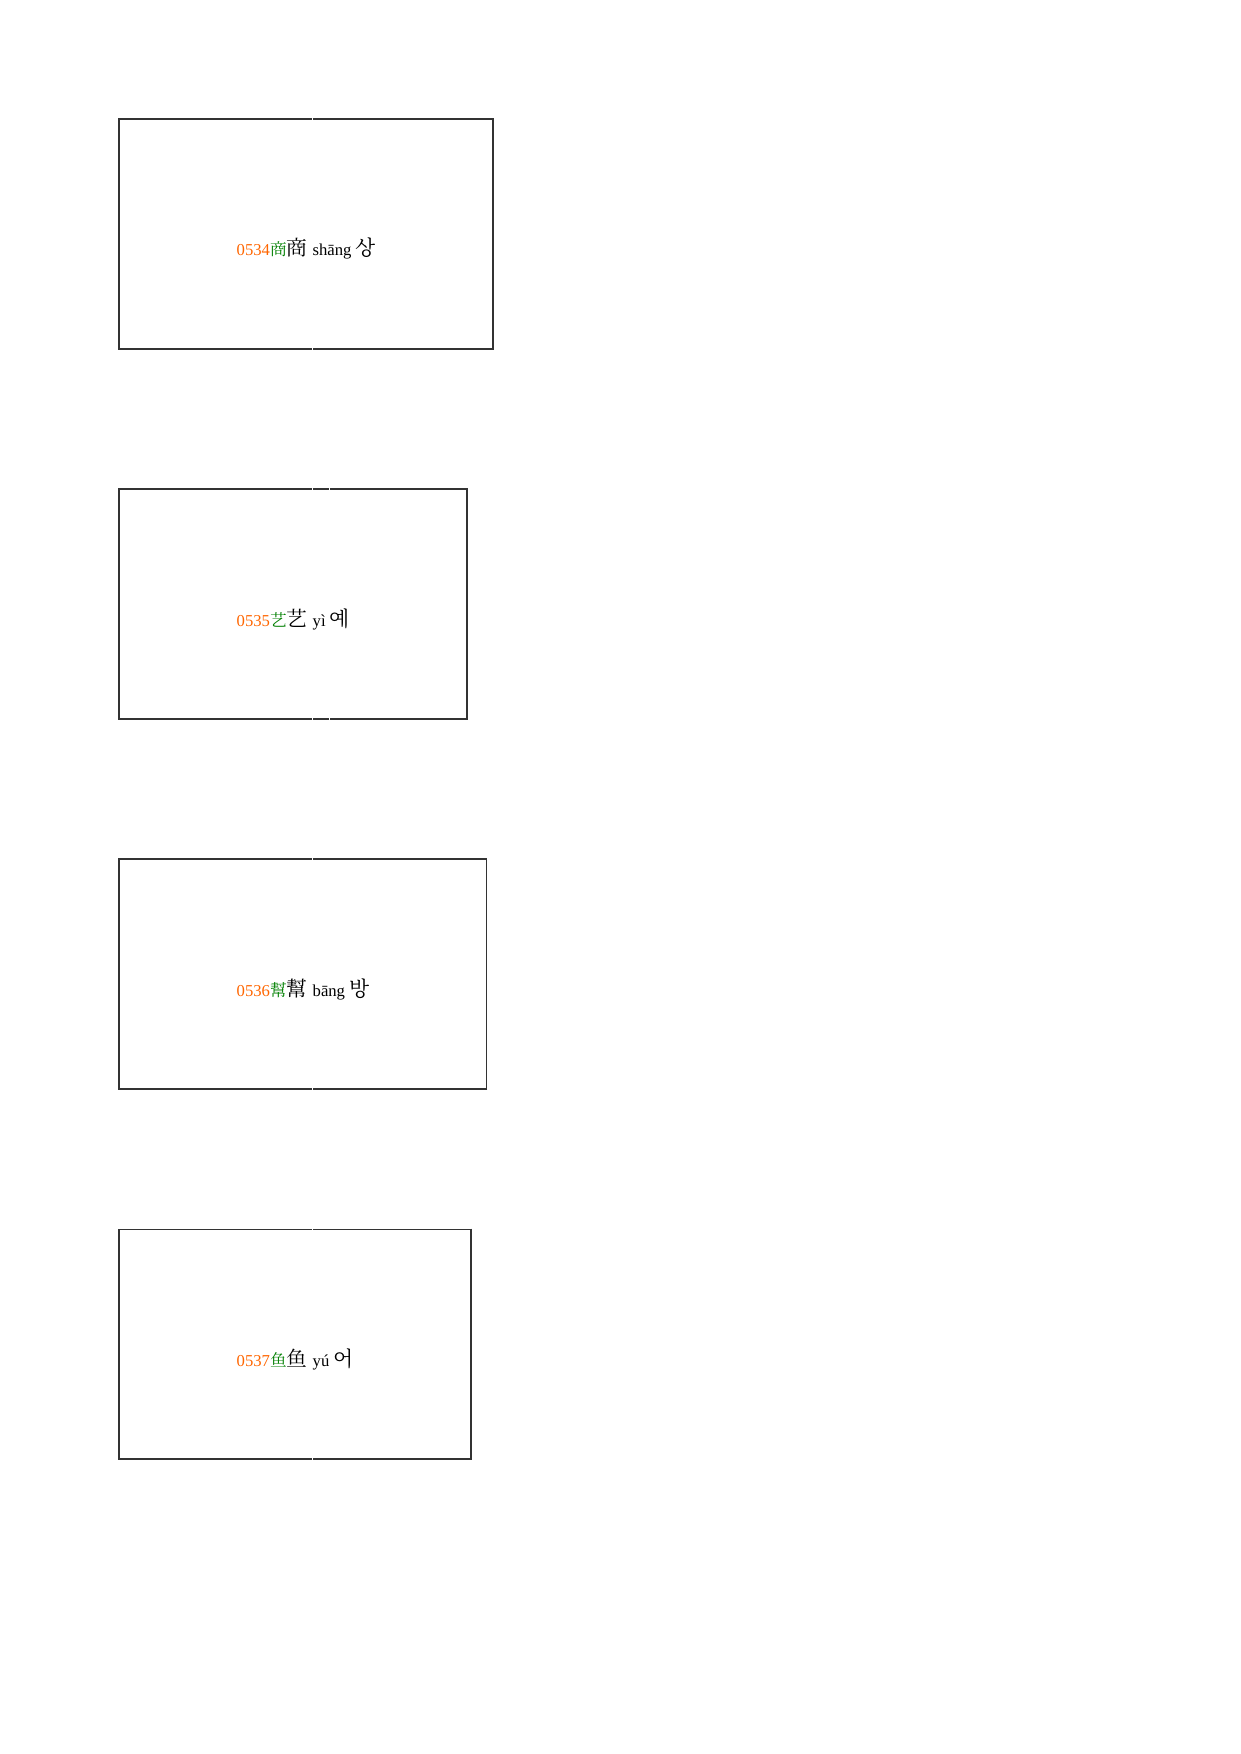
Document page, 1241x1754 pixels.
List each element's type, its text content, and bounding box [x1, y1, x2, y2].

text [472, 1228, 1122, 1460]
text 0534商商 shāng 상 [120, 119, 492, 349]
text [468, 488, 1122, 719]
text 0536幫幫 bāng 방 [120, 859, 486, 1089]
text 0537鱼鱼 yú 어 [120, 1230, 470, 1459]
text [487, 858, 1122, 1090]
text 0535艺艺 yì 예 [120, 489, 466, 719]
text [494, 118, 1122, 349]
